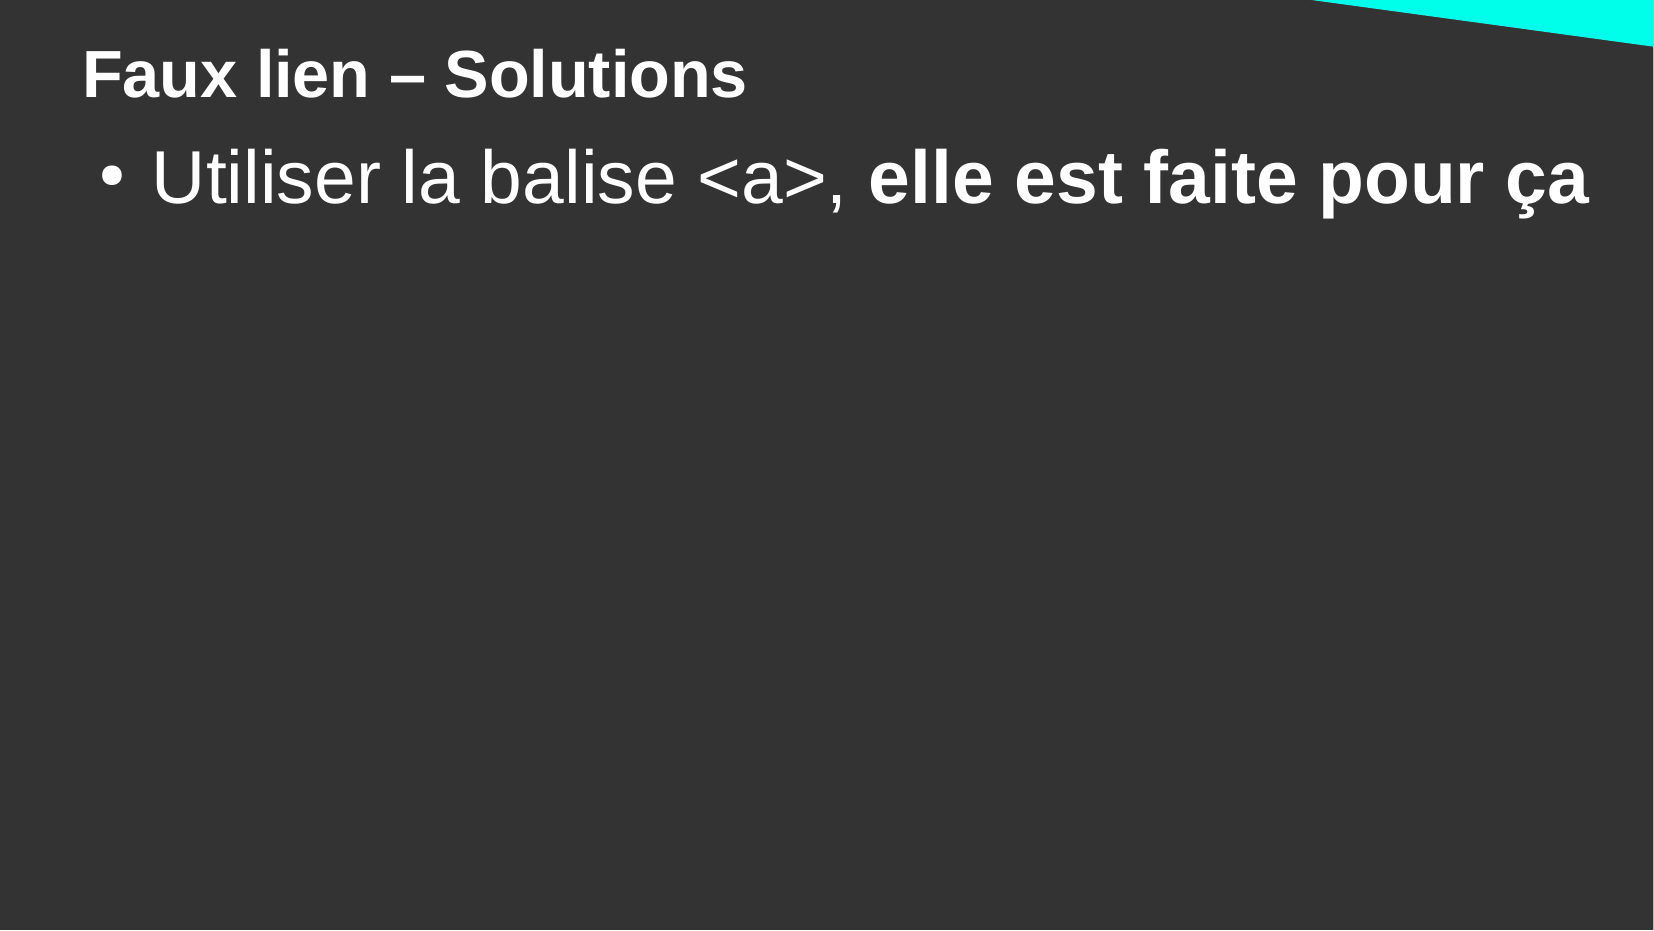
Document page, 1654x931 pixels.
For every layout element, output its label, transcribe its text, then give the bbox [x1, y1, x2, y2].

text_box [1311, 0, 1654, 47]
title Faux lien – Solutions [82, 37, 1571, 114]
list Utiliser la balise <a>, elle est faite pour ça [80, 135, 1620, 709]
